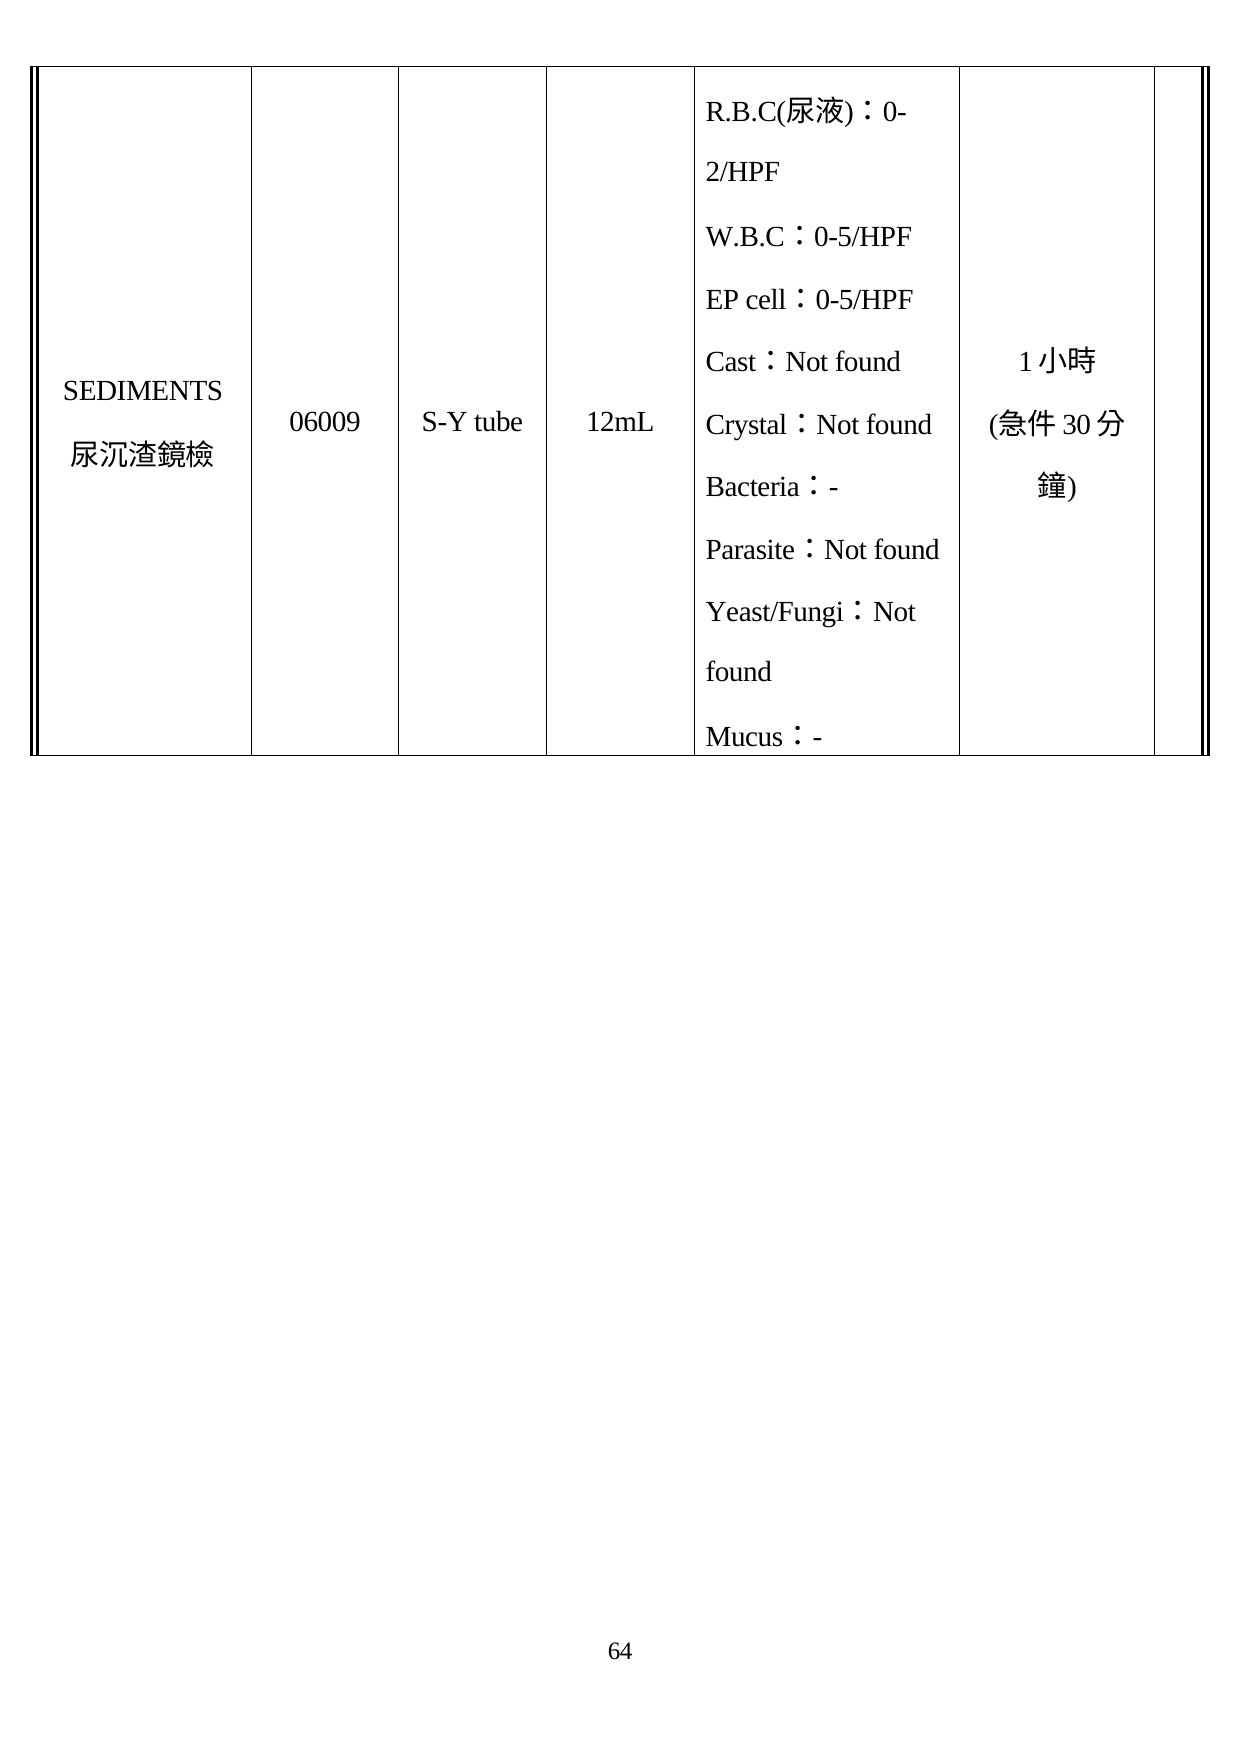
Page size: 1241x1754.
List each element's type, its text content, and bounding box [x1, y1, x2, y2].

table_cell [1155, 67, 1201, 755]
table_cell S-Y tube [399, 67, 546, 755]
table_cell SEDIMENTS 尿沉渣鏡檢 [39, 67, 251, 755]
table_cell 1小時 (急件30分鐘) [960, 67, 1154, 755]
table_cell 06009 [252, 67, 398, 755]
table_cell 12mL [547, 67, 694, 755]
table_cell R.B.C(尿液)：0-2/HPF W.B.C：0-5/HPF EP cell：0-5/HPF Cast：Not found Crystal：Not found Bacteria：- Parasite：Not found Yeast/Fungi：Not found Mucus：- [695, 67, 959, 755]
